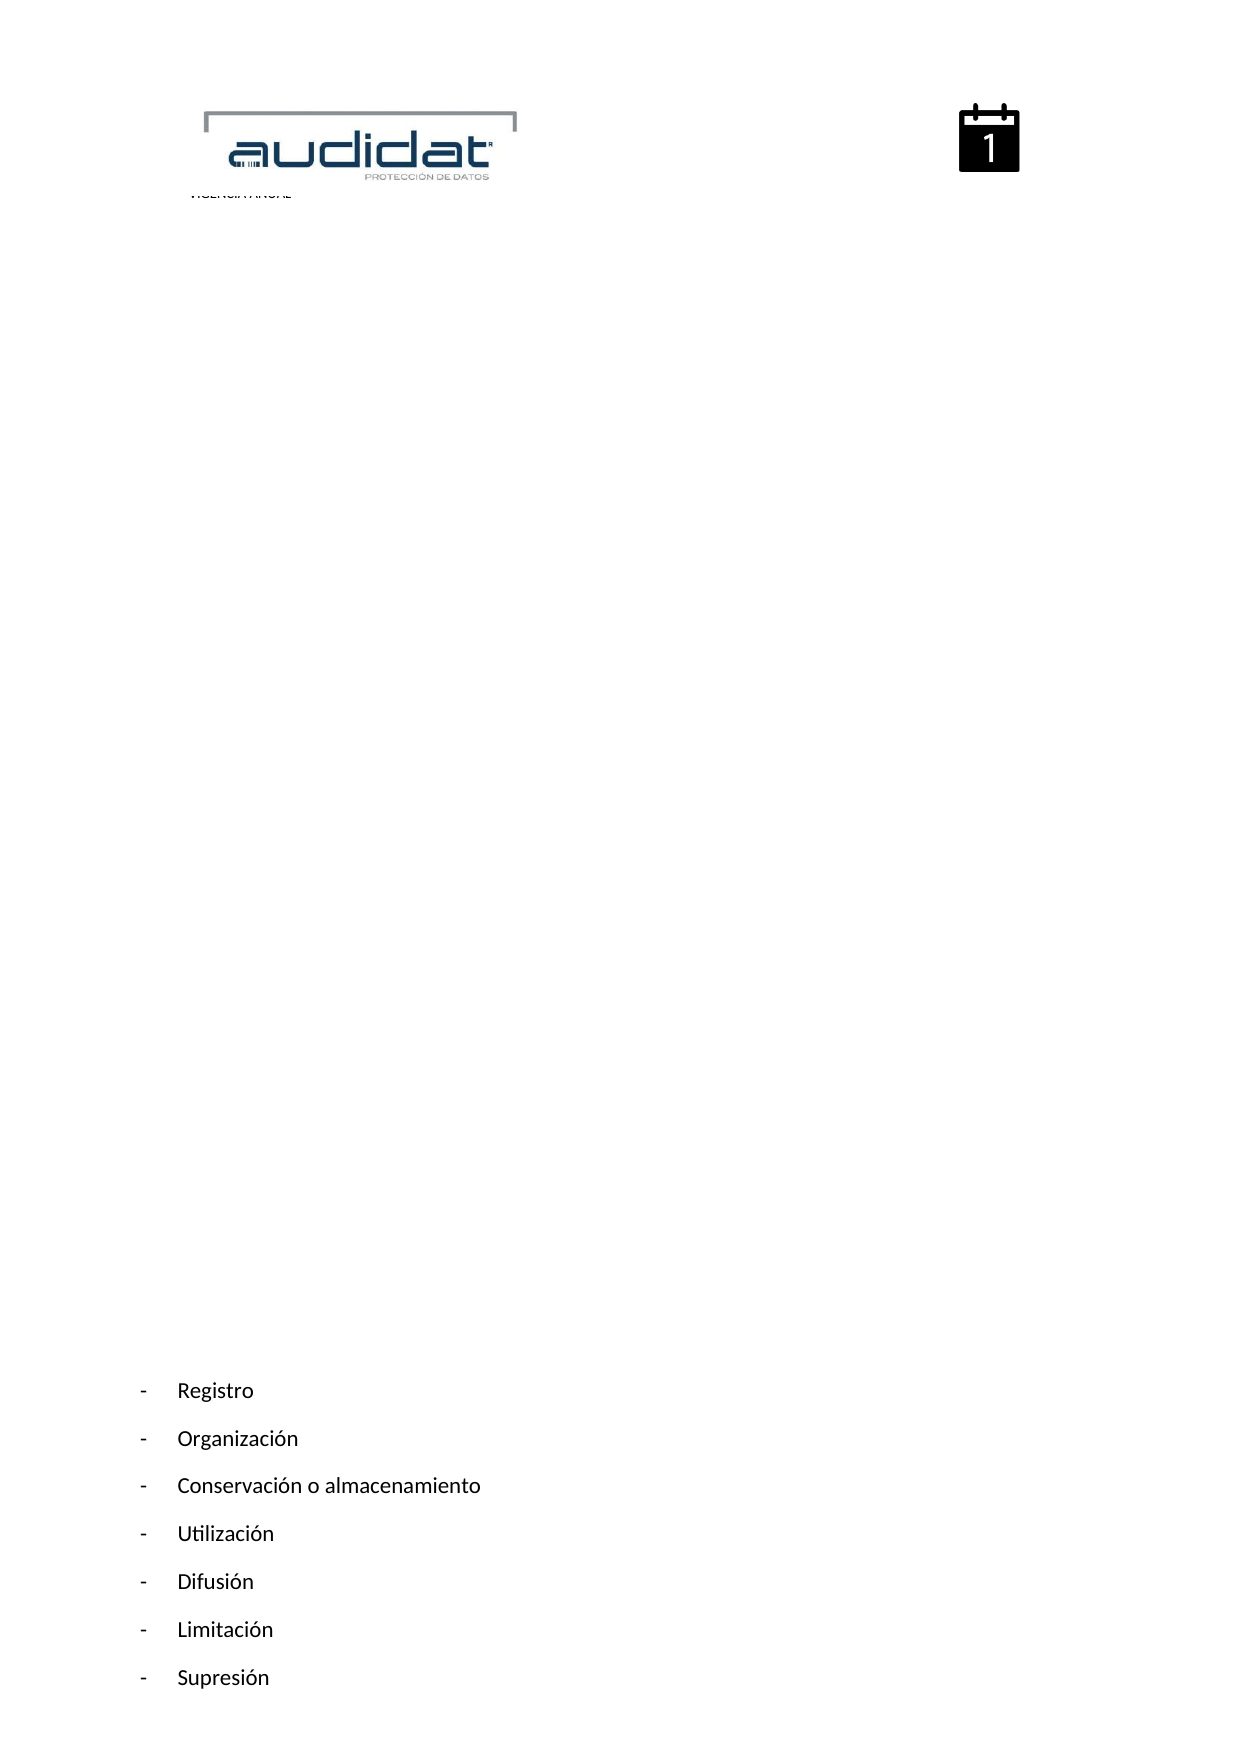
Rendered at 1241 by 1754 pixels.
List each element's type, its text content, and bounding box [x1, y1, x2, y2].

list Conservación o almacenamiento [140, 1472, 1064, 1499]
list Organización [140, 1424, 1064, 1452]
list Limitación [140, 1615, 1064, 1643]
list Registro [140, 1376, 1064, 1404]
list Difusión [140, 1567, 1064, 1595]
list Supresión [140, 1663, 1064, 1691]
list Utilización [140, 1519, 1064, 1547]
